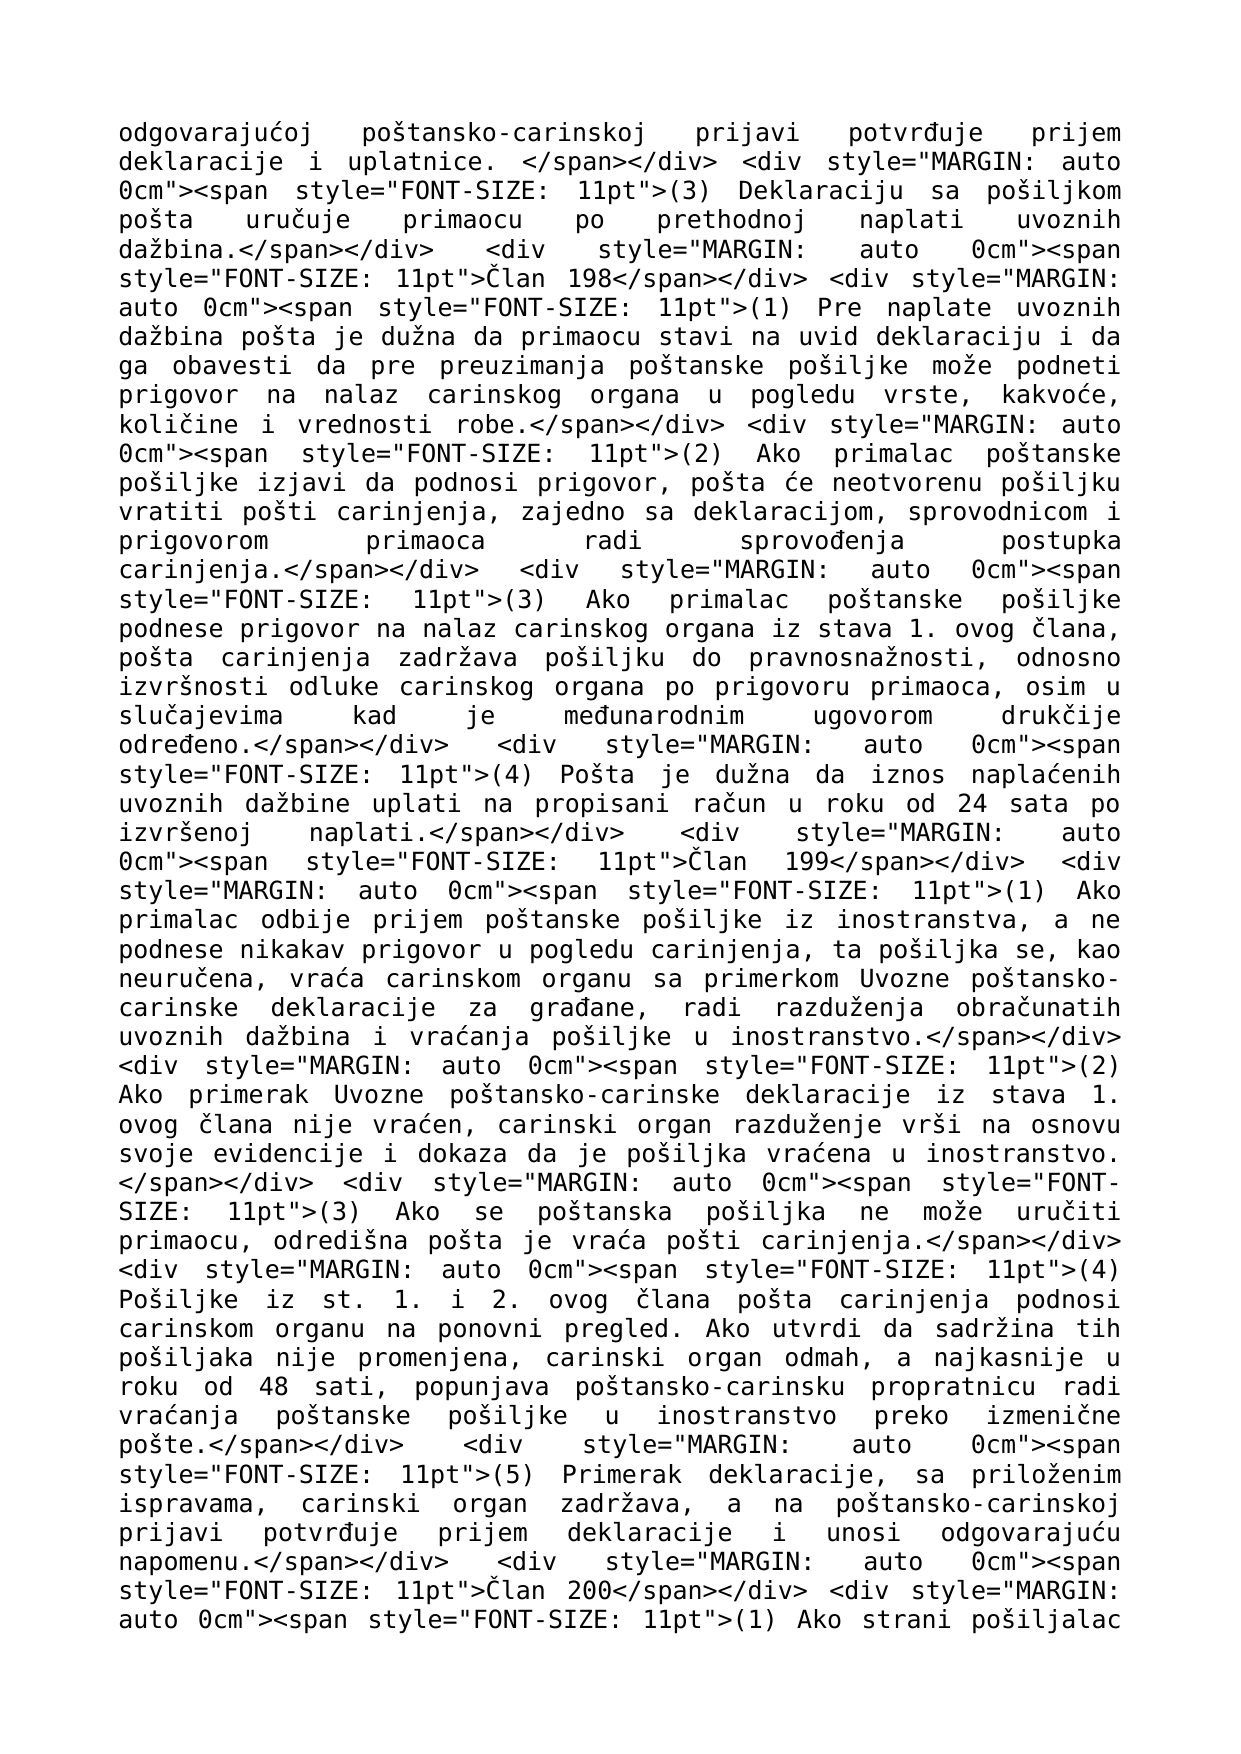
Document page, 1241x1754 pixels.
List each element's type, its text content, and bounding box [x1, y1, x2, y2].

text odgovarajućoj poštansko-carinskoj prijavi potvrđuje prijem deklaracije i uplatnice. </span></div> <div style="MARGIN: auto 0cm"><span style="FONT-SIZE: 11pt">(3) Deklaraciju sa pošiljkom pošta uručuje primaocu po prethodnoj naplati uvoznih dažbina.</span></div> <div style="MARGIN: auto 0cm"><span style="FONT-SIZE: 11pt">Član 198</span></div> <div style="MARGIN: auto 0cm"><span style="FONT-SIZE: 11pt">(1) Pre naplate uvoznih dažbina pošta je dužna da primaocu stavi na uvid deklaraciju i da ga obavesti da pre preuzimanja poštanske pošiljke može podneti prigovor na nalaz carinskog organa u pogledu vrste, kakvoće, količine i vrednosti robe.</span></div> <div style="MARGIN: auto 0cm"><span style="FONT-SIZE: 11pt">(2) Ako primalac poštanske pošiljke izjavi da podnosi prigovor, pošta će neotvorenu pošiljku vratiti pošti carinjenja, zajedno sa deklaracijom, sprovodnicom i prigovorom primaoca radi sprovođenja postupka carinjenja.</span></div> <div style="MARGIN: auto 0cm"><span style="FONT-SIZE: 11pt">(3) Ako primalac poštanske pošiljke podnese prigovor na nalaz carinskog organa iz stava 1. ovog člana, pošta carinjenja zadržava pošiljku do pravnosnažnosti, odnosno izvršnosti odluke carinskog organa po prigovoru primaoca, osim u slučajevima kad je međunarodnim ugovorom drukčije određeno.</span></div> <div style="MARGIN: auto 0cm"><span style="FONT-SIZE: 11pt">(4) Pošta je dužna da iznos naplaćenih uvoznih dažbine uplati na propisani račun u roku od 24 sata po izvršenoj naplati.</span></div> <div style="MARGIN: auto 0cm"><span style="FONT-SIZE: 11pt">Član 199</span></div> <div style="MARGIN: auto 0cm"><span style="FONT-SIZE: 11pt">(1) Ako primalac odbije prijem poštanske pošiljke iz inostranstva, a ne podnese nikakav prigovor u pogledu carinjenja, ta pošiljka se, kao neuručena, vraća carinskom organu sa primerkom Uvozne poštansko-carinske deklaracije za građane, radi razduženja obračunatih uvoznih dažbina i vraćanja pošiljke u inostranstvo.</span></div> <div style="MARGIN: auto 0cm"><span style="FONT-SIZE: 11pt">(2) Ako primerak Uvozne poštansko-carinske deklaracije iz stava 1. ovog člana nije vraćen, carinski organ razduženje vrši na osnovu svoje evidencije i dokaza da je pošiljka vraćena u inostranstvo. </span></div> <div style="MARGIN: auto 0cm"><span style="FONT-SIZE: 11pt">(3) Ako se poštanska pošiljka ne može uručiti primaocu, odredišna pošta je vraća pošti carinjenja.</span></div> <div style="MARGIN: auto 0cm"><span style="FONT-SIZE: 11pt">(4) Pošiljke iz st. 1. i 2. ovog člana pošta carinjenja podnosi carinskom organu na ponovni pregled. Ako utvrdi da sadržina tih pošiljaka nije promenjena, carinski organ odmah, a najkasnije u roku od 48 sati, popunjava poštansko-carinsku propratnicu radi vraćanja poštanske pošiljke u inostranstvo preko izmenične pošte.</span></div> <div style="MARGIN: auto 0cm"><span style="FONT-SIZE: 11pt">(5) Primerak deklaracije, sa priloženim ispravama, carinski organ zadržava, a na poštansko-carinskoj prijavi potvrđuje prijem deklaracije i unosi odgovarajuću napomenu.</span></div> <div style="MARGIN: auto 0cm"><span style="FONT-SIZE: 11pt">Član 200</span></div> <div style="MARGIN: auto 0cm"><span style="FONT-SIZE: 11pt">(1) Ako strani pošiljalac [118, 118, 1122, 1635]
